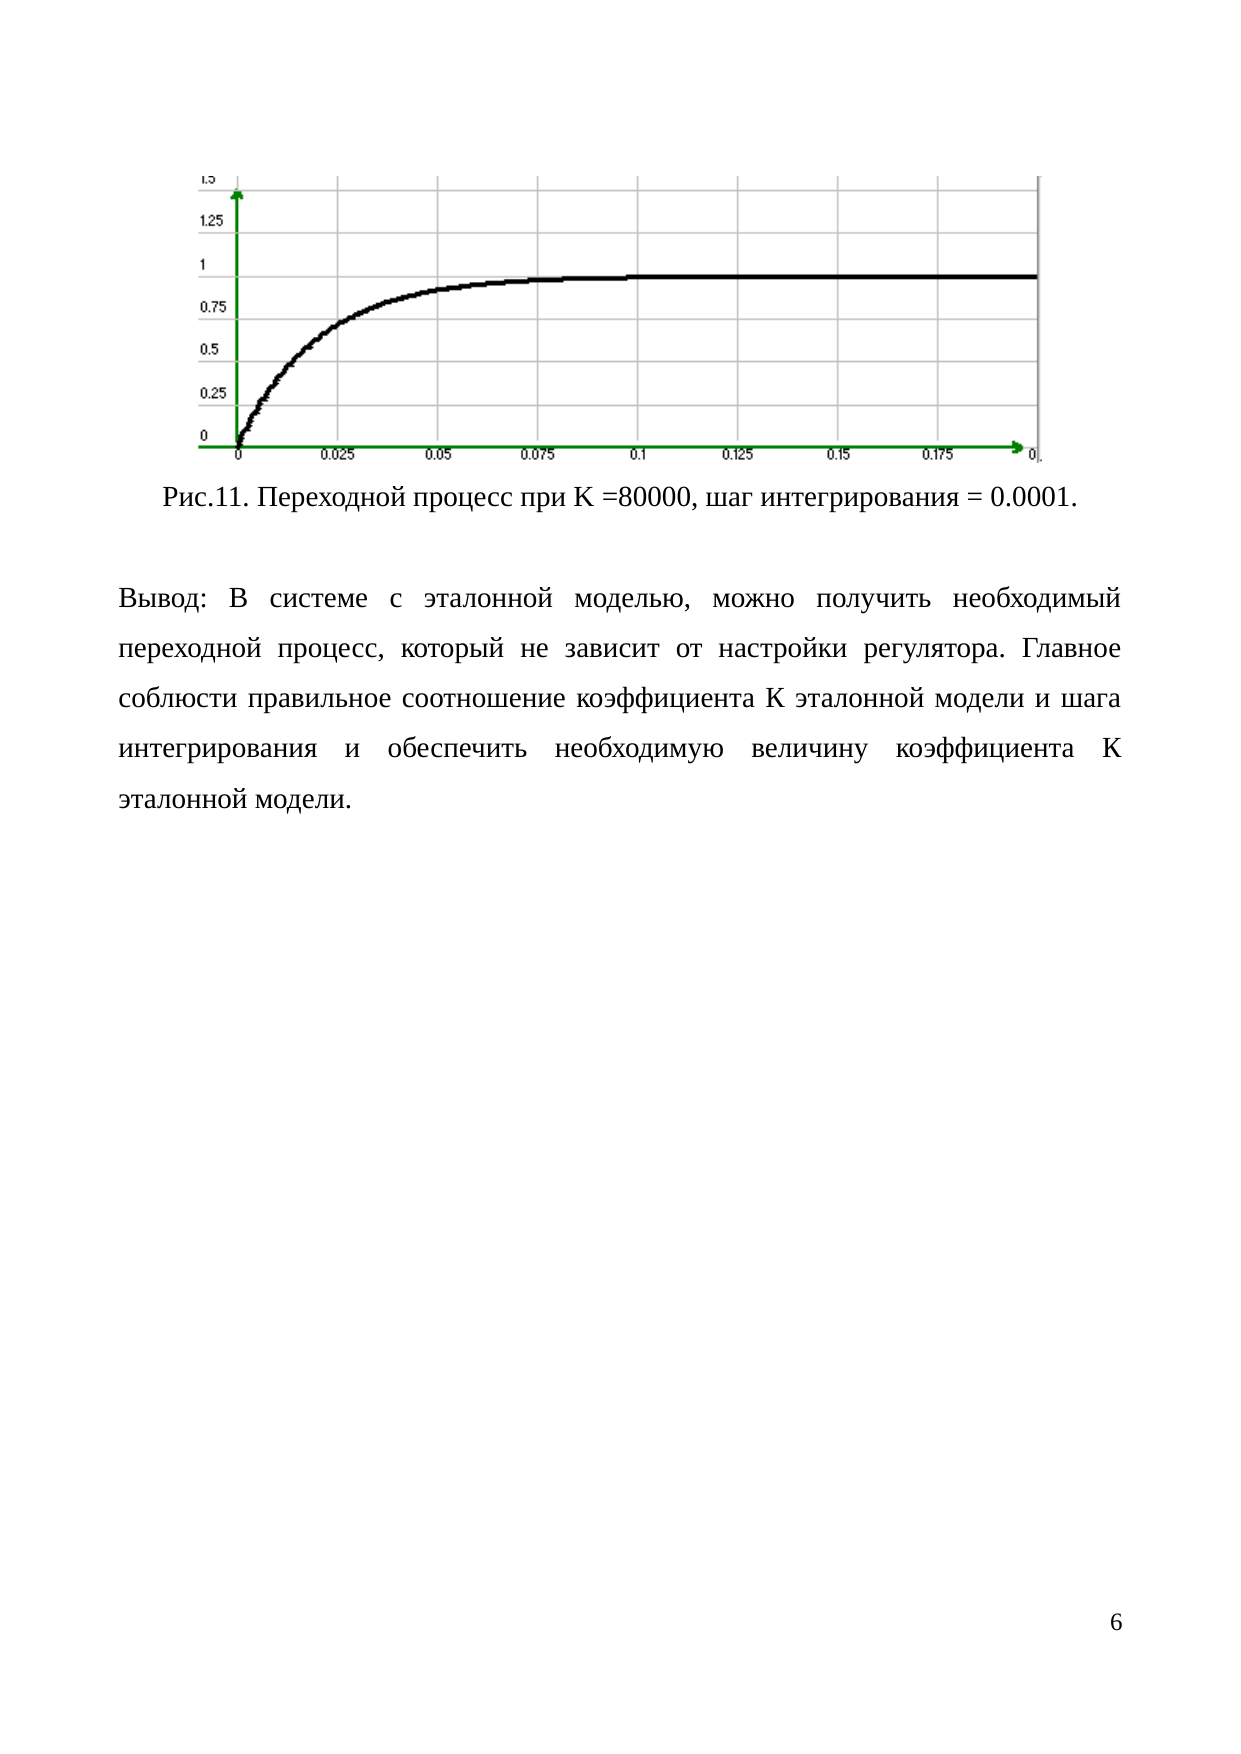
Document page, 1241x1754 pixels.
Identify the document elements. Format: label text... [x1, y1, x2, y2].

text Вывод: В системе с эталонной моделью, можно получить необходимый переходной процесс, который не зависит от настройки регулятора. Главное соблюсти правильное соотношение коэффициента К эталонной модели и шага интегрирования и обеспечить необходимую величину коэффициента К эталонной модели. [118, 580, 1122, 814]
text Рис.11. Переходной процесс при K =80000, шаг интегрирования = 0.0001. [118, 463, 1122, 513]
picture [198, 176, 1042, 463]
